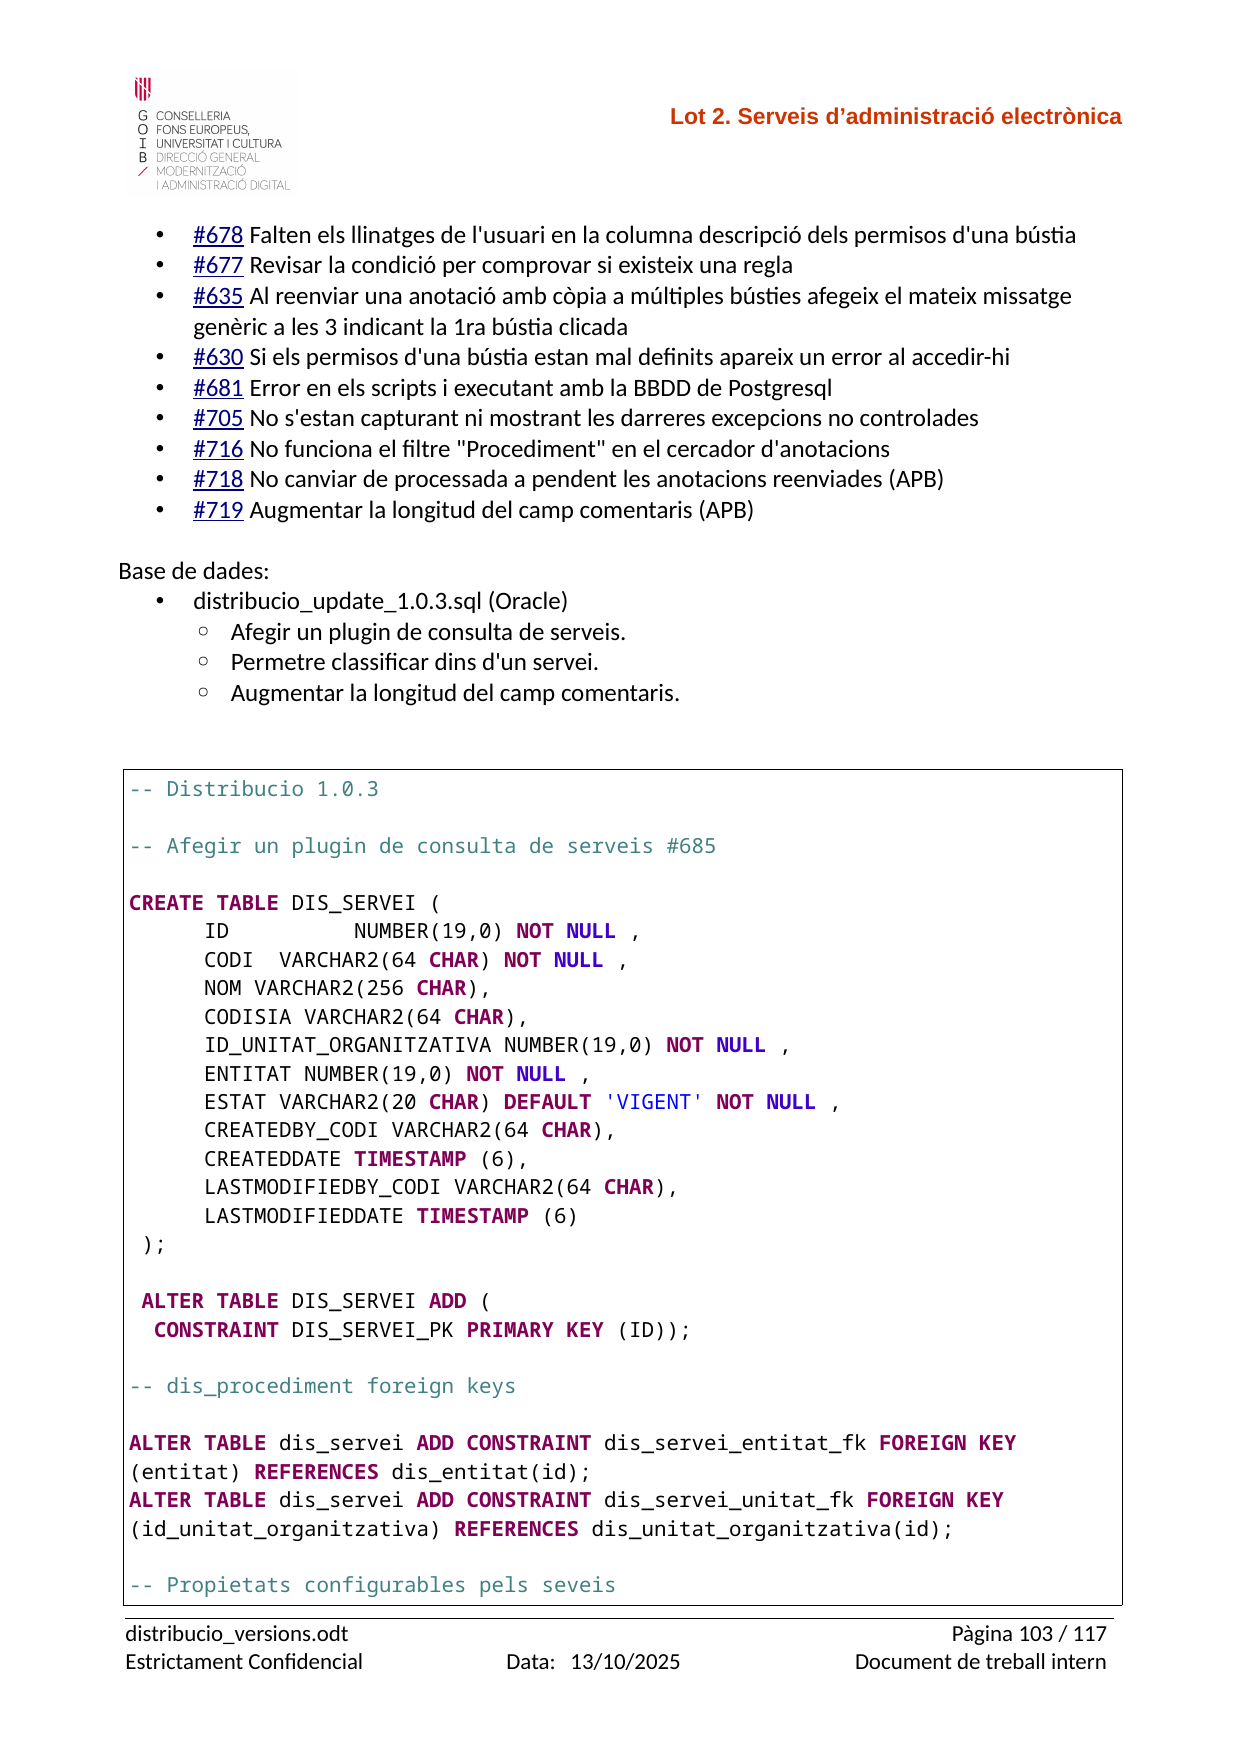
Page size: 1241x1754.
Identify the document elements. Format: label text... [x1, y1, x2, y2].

list Augmentar la longitud del camp comentaris. [193, 677, 1122, 707]
list #681 Error en els scripts i executant amb la BBDD de Postgresql [156, 372, 1122, 402]
list #705 No s'estan capturant ni mostrant les darreres excepcions no controlades [156, 402, 1122, 433]
list #719 Augmentar la longitud del camp comentaris (APB) [156, 494, 1122, 524]
list distribucio_update_1.0.3.sql (Oracle) [156, 585, 1122, 616]
table_header -- Distribucio 1.0.3 -- Afegir un plugin de consulta de serveis #685 CREATE TABLE DIS_SERVEI ( ID NUMBER(19,0) NOT NULL , CODI VARCHAR2(64 CHAR) NOT NULL , NOM VARCHAR2(256 CHAR), CODISIA VARCHAR2(64 CHAR), ID_UNITAT_ORGANITZATIVA NUMBER(19,0) NOT NULL , ENTITAT NUMBER(19,0) NOT NULL , ESTAT VARCHAR2(20 CHAR) DEFAULT 'VIGENT' NOT NULL , CREATEDBY_CODI VARCHAR2(64 CHAR), CREATEDDATE TIMESTAMP (6), LASTMODIFIEDBY_CODI VARCHAR2(64 CHAR), LASTMODIFIEDDATE TIMESTAMP (6) ); ALTER TABLE DIS_SERVEI ADD ( CONSTRAINT DIS_SERVEI_PK PRIMARY KEY (ID)); -- dis_procediment foreign keys ALTER TABLE dis_servei ADD CONSTRAINT dis_servei_entitat_fk FOREIGN KEY (entitat) REFERENCES dis_entitat(id); ALTER TABLE dis_servei ADD CONSTRAINT dis_servei_unitat_fk FOREIGN KEY (id_unitat_organitzativa) REFERENCES dis_unitat_organitzativa(id); -- Propietats configurables pels seveis [124, 770, 1122, 1605]
list Permetre classificar dins d'un servei. [193, 646, 1122, 677]
text Base de dades: [118, 555, 1122, 585]
list #630 Si els permisos d'una bústia estan mal definits apareix un error al accedir-hi [156, 341, 1122, 372]
list #677 Revisar la condició per comprovar si existeix una regla [156, 250, 1122, 280]
list #718 No canviar de processada a pendent les anotacions reenviades (APB) [156, 463, 1122, 494]
list #635 Al reenviar una anotació amb còpia a múltiples bústies afegeix el mateix missatge genèric a les 3 indicant la 1ra bústia clicada [156, 280, 1122, 341]
picture [126, 70, 299, 197]
list #678 Falten els llinatges de l'usuari en la columna descripció dels permisos d'una bústia [156, 219, 1122, 250]
list #716 No funciona el filtre "Procediment" en el cercador d'anotacions [156, 433, 1122, 463]
list Afegir un plugin de consulta de serveis. [193, 616, 1122, 646]
